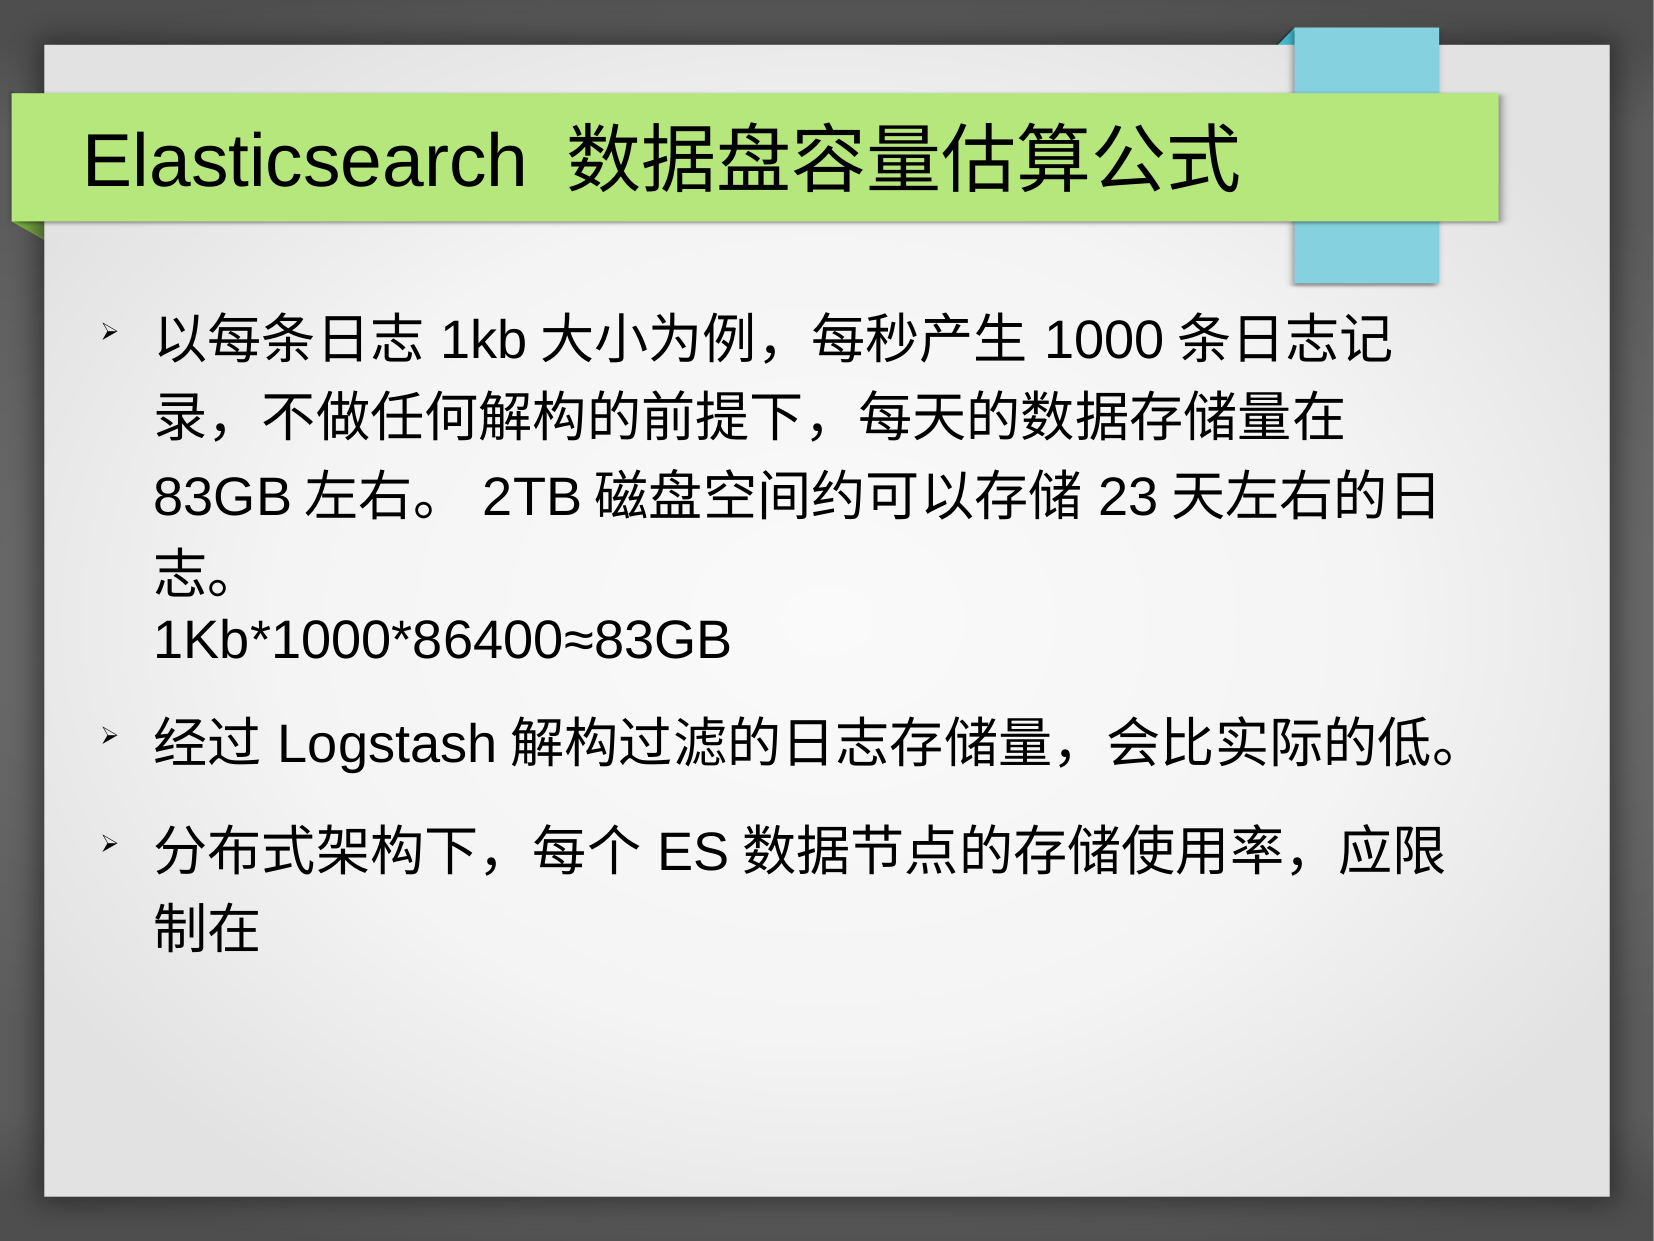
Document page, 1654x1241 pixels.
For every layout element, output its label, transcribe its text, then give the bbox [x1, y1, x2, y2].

picture [0, 0, 1654, 1241]
title Elasticsearch 数据盘容量估算公式 [82, 94, 1264, 213]
list 以每条日志1kb大小为例，每秒产生1000条日志记录，不做任何解构的前提下，每天的数据存储量在83GB左右。2TB磁盘空间约可以存储23天左右的日志。 1Kb*1000*86400≈83GB 经过Logstash解构过滤的日志存储量，会比实际的低。 分布式架构下，每个ES数据节点的存储使用率，应限制在 [82, 295, 1501, 1015]
